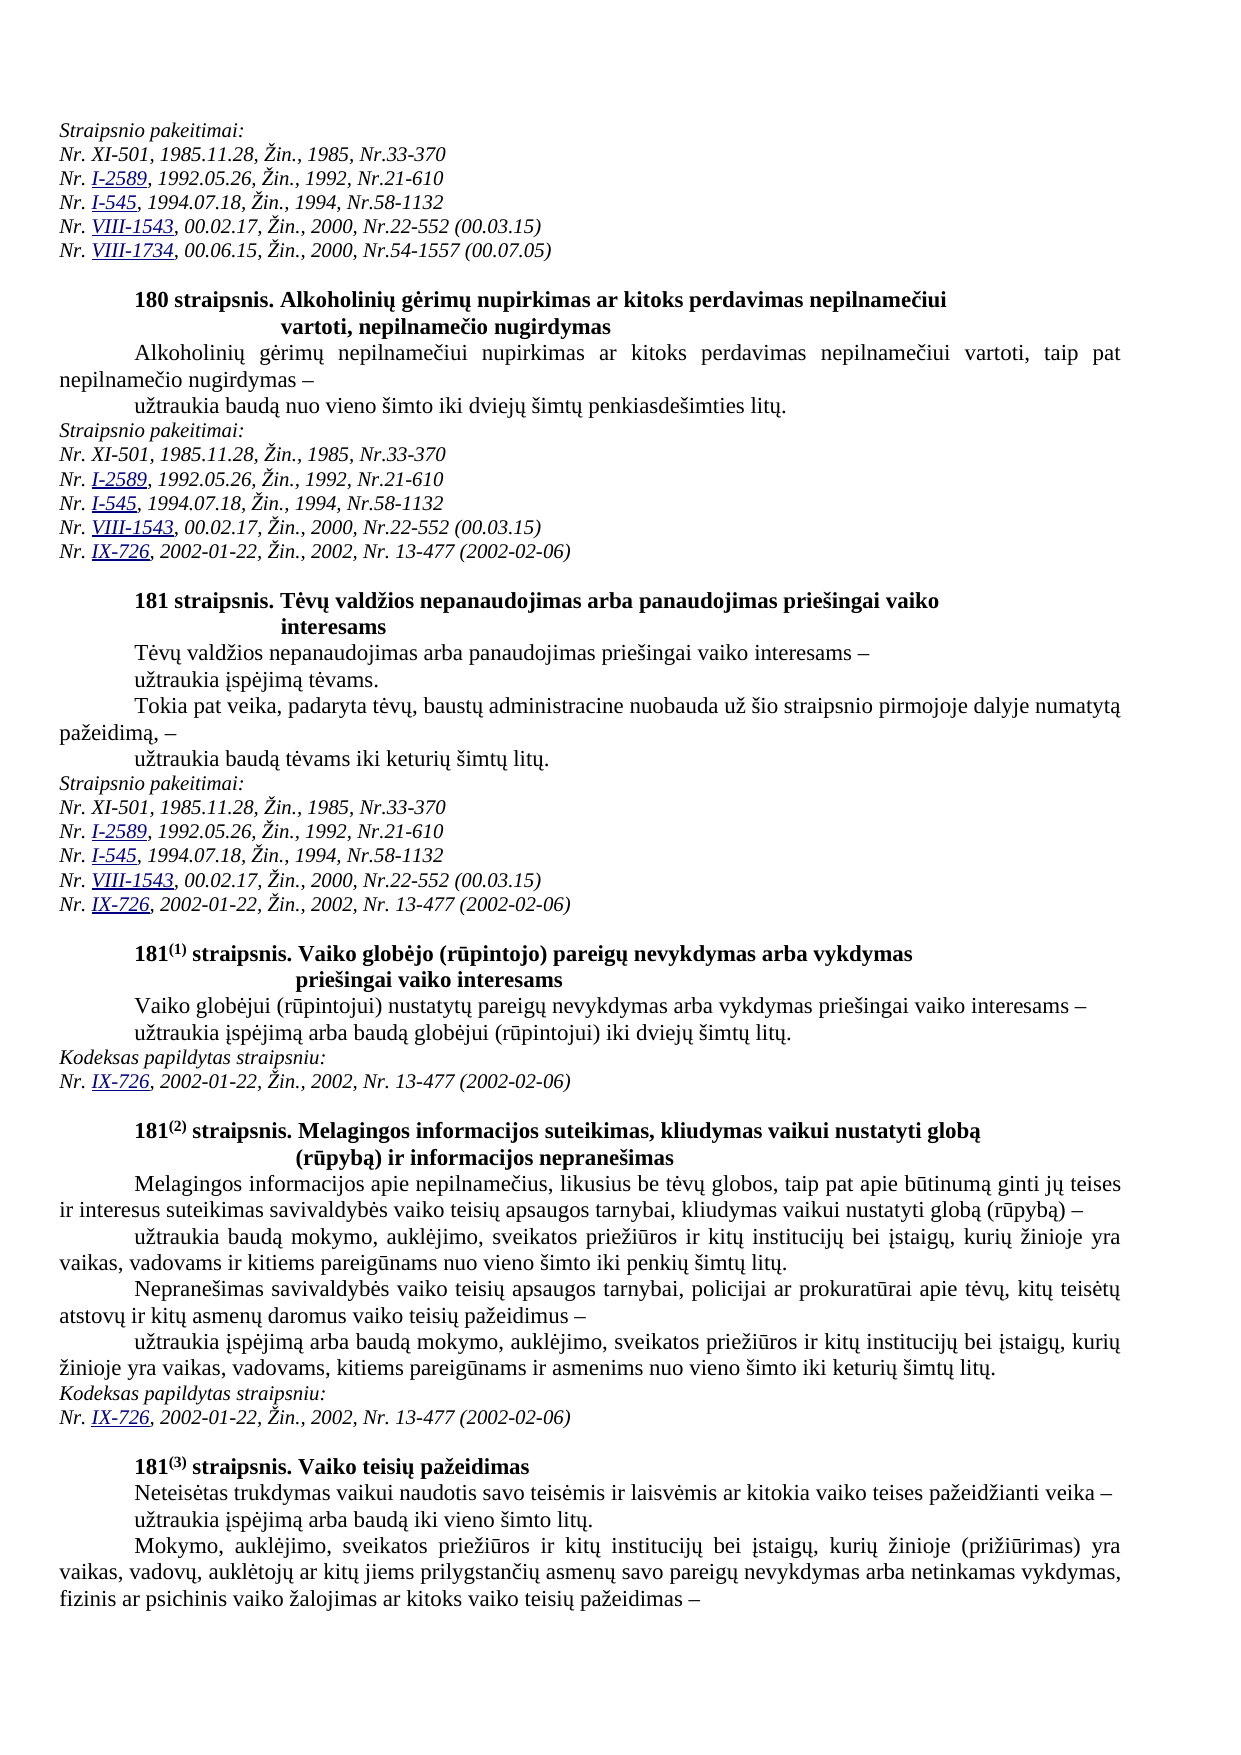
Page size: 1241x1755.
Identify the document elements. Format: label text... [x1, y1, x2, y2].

text užtraukia baudą tėvams iki keturių šimtų litų. [59, 745, 1122, 771]
text 180 straipsnis. Alkoholinių gėrimų nupirkimas ar kitoks perdavimas nepilnamečiui [59, 287, 1122, 313]
text Nr. VIII-1543, 00.02.17, Žin., 2000, Nr.22-552 (00.03.15) [59, 867, 1122, 892]
text Straipsnio pakeitimai: [59, 418, 1122, 442]
text užtraukia baudą nuo vieno šimto iki dviejų šimtų penkiasdešimties litų. [59, 392, 1122, 418]
text 181(3) straipsnis. Vaiko teisių pažeidimas [59, 1453, 1122, 1479]
text 181 straipsnis. Tėvų valdžios nepanaudojimas arba panaudojimas priešingai vaiko [134, 587, 1122, 613]
text 181(2) straipsnis. Melagingos informacijos suteikimas, kliudymas vaikui nustatyti globą [134, 1117, 1122, 1144]
text Straipsnio pakeitimai: [59, 118, 1122, 142]
text interesams [281, 613, 1122, 639]
text užtraukia įspėjimą tėvams. [59, 666, 1122, 692]
text Nr. XI-501, 1985.11.28, Žin., 1985, Nr.33-370 [59, 142, 1122, 166]
text Melagingos informacijos apie nepilnamečius, likusius be tėvų globos, taip pat apie būtinumą ginti jų teises ir interesus suteikimas savivaldybės vaiko teisių apsaugos tarnybai, kliudymas vaikui nustatyti globą (rūpybą) – [59, 1170, 1122, 1223]
text Nr. IX-726, 2002-01-22, Žin., 2002, Nr. 13-477 (2002-02-06) [59, 1405, 1122, 1429]
text užtraukia įspėjimą arba baudą globėjui (rūpintojui) iki dviejų šimtų litų. [59, 1019, 1122, 1045]
text (rūpybą) ir informacijos nepranešimas [295, 1144, 1122, 1170]
text Vaiko globėjui (rūpintojui) nustatytų pareigų nevykdymas arba vykdymas priešingai vaiko interesams – [59, 992, 1122, 1019]
text vartoti, nepilnamečio nugirdymas [59, 313, 1122, 339]
text Nr. I-545, 1994.07.18, Žin., 1994, Nr.58-1132 [59, 491, 1122, 514]
text Mokymo, auklėjimo, sveikatos priežiūros ir kitų institucijų bei įstaigų, kurių žinioje (prižiūrimas) yra vaikas, vadovų, auklėtojų ar kitų jiems prilygstančių asmenų savo pareigų nevykdymas arba netinkamas vykdymas, fizinis ar psichinis vaiko žalojimas ar kitoks vaiko teisių pažeidimas – [59, 1532, 1122, 1611]
text užtraukia įspėjimą arba baudą iki vieno šimto litų. [59, 1506, 1122, 1532]
text Alkoholinių gėrimų nepilnamečiui nupirkimas ar kitoks perdavimas nepilnamečiui vartoti, taip pat nepilnamečio nugirdymas – [59, 339, 1122, 392]
text Straipsnio pakeitimai: [59, 771, 1122, 795]
text Kodeksas papildytas straipsniu: [59, 1381, 1122, 1405]
text Nepranešimas savivaldybės vaiko teisių apsaugos tarnybai, policijai ar prokuratūrai apie tėvų, kitų teisėtų atstovų ir kitų asmenų daromus vaiko teisių pažeidimus – [59, 1275, 1122, 1328]
text užtraukia baudą mokymo, auklėjimo, sveikatos priežiūros ir kitų institucijų bei įstaigų, kurių žinioje yra vaikas, vadovams ir kitiems pareigūnams nuo vieno šimto iki penkių šimtų litų. [59, 1223, 1122, 1275]
text Nr. IX-726, 2002-01-22, Žin., 2002, Nr. 13-477 (2002-02-06) [59, 539, 1122, 563]
text Nr. IX-726, 2002-01-22, Žin., 2002, Nr. 13-477 (2002-02-06) [59, 1069, 1122, 1093]
text Nr. I-545, 1994.07.18, Žin., 1994, Nr.58-1132 [59, 190, 1122, 214]
text priešingai vaiko interesams [295, 966, 1122, 992]
text Tėvų valdžios nepanaudojimas arba panaudojimas priešingai vaiko interesams – [59, 639, 1122, 666]
text Nr. VIII-1543, 00.02.17, Žin., 2000, Nr.22-552 (00.03.15) [59, 514, 1122, 539]
text Nr. VIII-1734, 00.06.15, Žin., 2000, Nr.54-1557 (00.07.05) [59, 238, 1122, 262]
text Kodeksas papildytas straipsniu: [59, 1045, 1122, 1069]
text užtraukia įspėjimą arba baudą mokymo, auklėjimo, sveikatos priežiūros ir kitų institucijų bei įstaigų, kurių žinioje yra vaikas, vadovams, kitiems pareigūnams ir asmenims nuo vieno šimto iki keturių šimtų litų. [59, 1328, 1122, 1381]
text Nr. I-545, 1994.07.18, Žin., 1994, Nr.58-1132 [59, 843, 1122, 867]
text Nr. XI-501, 1985.11.28, Žin., 1985, Nr.33-370 [59, 442, 1122, 466]
text Tokia pat veika, padaryta tėvų, baustų administracine nuobauda už šio straipsnio pirmojoje dalyje numatytą pažeidimą, – [59, 692, 1122, 745]
text 181(1) straipsnis. Vaiko globėjo (rūpintojo) pareigų nevykdymas arba vykdymas [134, 940, 1122, 966]
text Nr. XI-501, 1985.11.28, Žin., 1985, Nr.33-370 [59, 795, 1122, 819]
text Nr. VIII-1543, 00.02.17, Žin., 2000, Nr.22-552 (00.03.15) [59, 214, 1122, 238]
text Nr. I-2589, 1992.05.26, Žin., 1992, Nr.21-610 [59, 166, 1122, 190]
text Nr. IX-726, 2002-01-22, Žin., 2002, Nr. 13-477 (2002-02-06) [59, 892, 1122, 916]
text Nr. I-2589, 1992.05.26, Žin., 1992, Nr.21-610 [59, 466, 1122, 491]
text Nr. I-2589, 1992.05.26, Žin., 1992, Nr.21-610 [59, 819, 1122, 843]
text Neteisėtas trukdymas vaikui naudotis savo teisėmis ir laisvėmis ar kitokia vaiko teises pažeidžianti veika – [59, 1479, 1122, 1506]
